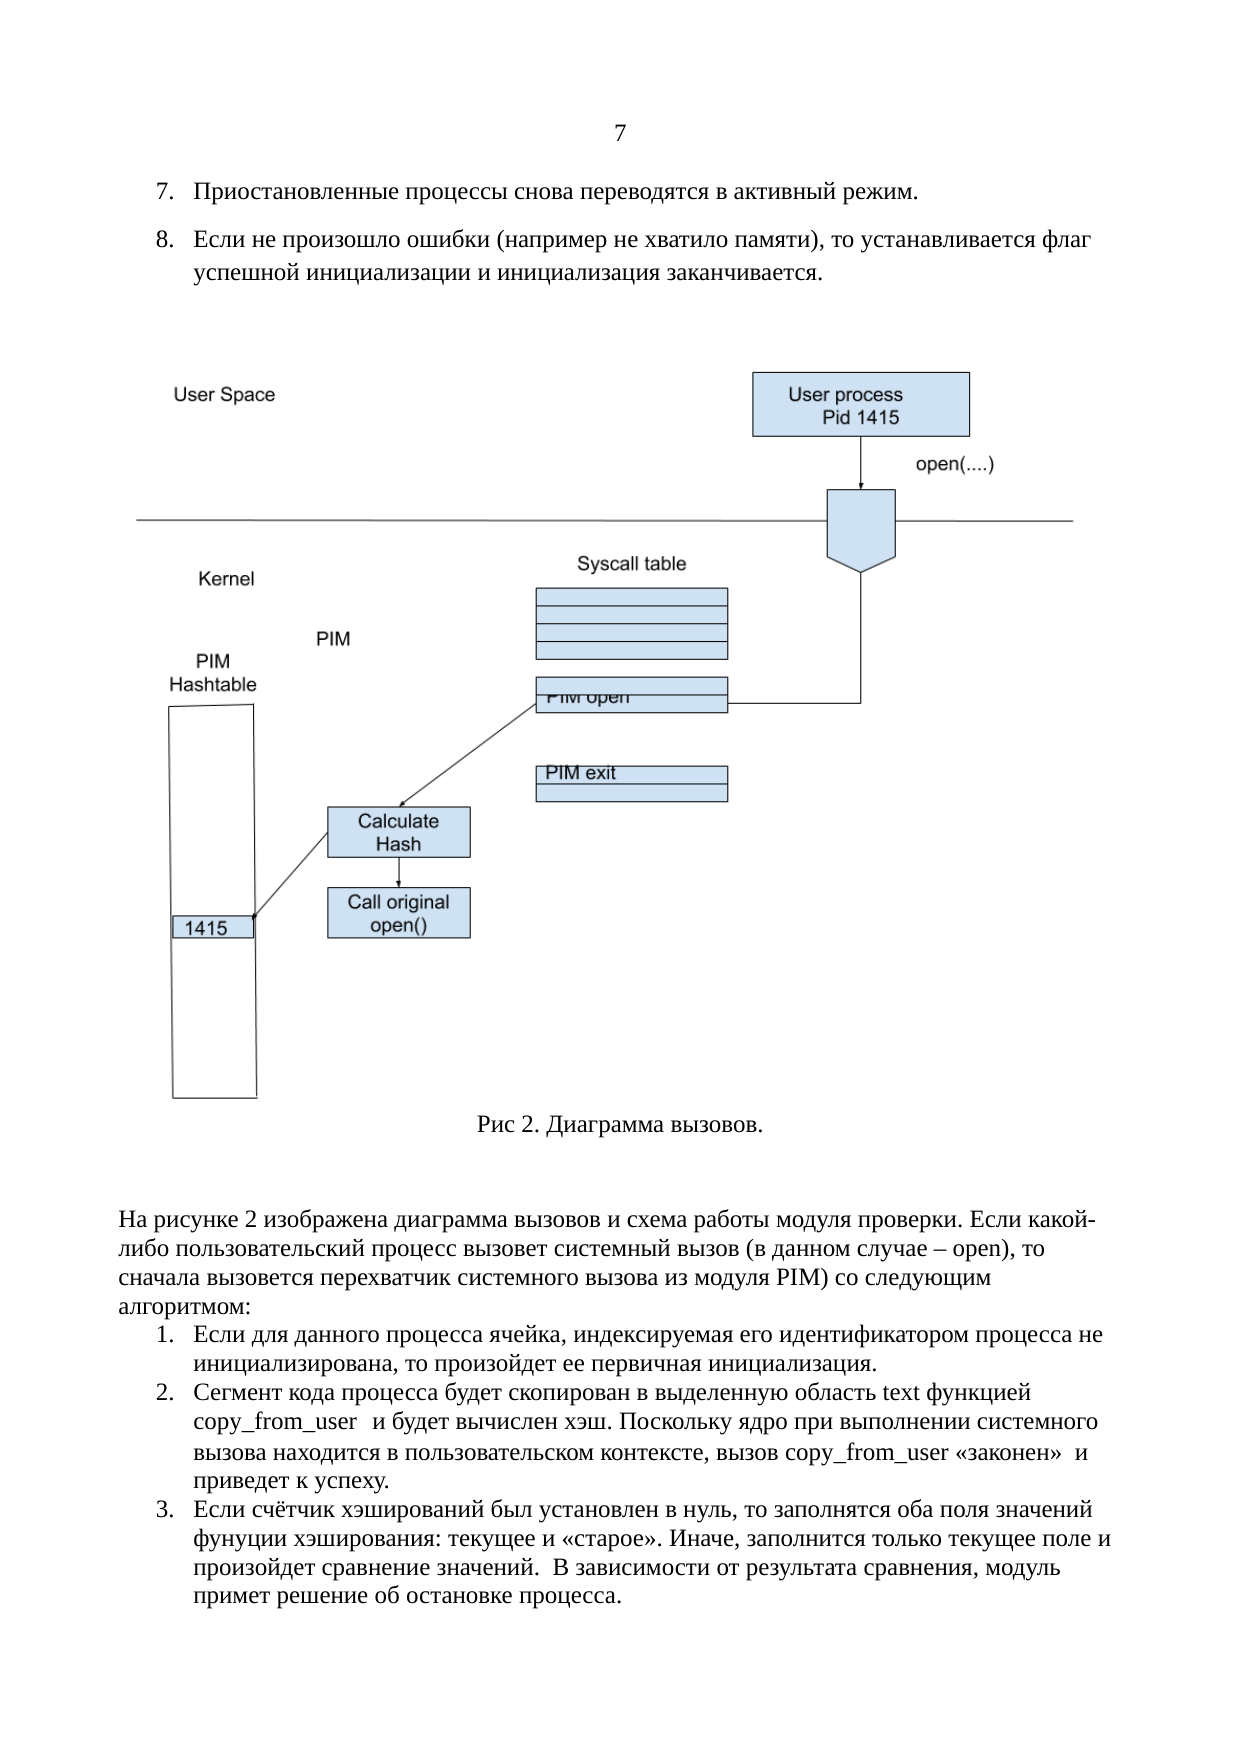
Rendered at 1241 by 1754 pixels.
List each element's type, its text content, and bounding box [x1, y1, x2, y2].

text Рис 2. Диаграмма вызовов. [118, 1106, 1122, 1138]
picture [118, 352, 1123, 1106]
list Если счётчик хэширований был установлен в нуль, то заполнятся оба поля значений фунуции хэширования: текущее и «старое». Иначе, заполнится только текущее поле и произойдет сравнение значений. В зависимости от результата сравнения, модуль примет решение об остановке процесса. [156, 1494, 1122, 1609]
list Если не произошло ошибки (например не хватило памяти), то устанавливается флаг успешной инициализации и инициализация заканчивается. [156, 224, 1122, 286]
list Приостановленные процессы снова переводятся в активный режим. [156, 176, 1122, 205]
list Сегмент кода процесса будет скопирован в выделенную область text функцией copy_from_user и будет вычислен хэш. Поскольку ядро при выполнении системного вызова находится в пользовательском контексте, вызов copy_from_user «законен» и приведет к успеху. [156, 1377, 1122, 1494]
list Если для данного процесса ячейка, индексируемая его идентификатором процесса не инициализирована, то произойдет ее первичная инициализация. [156, 1319, 1122, 1377]
text На рисунке 2 изображена диаграмма вызовов и схема работы модуля проверки. Если какой-либо пользовательский процесс вызовет системный вызов (в данном случае – open), то сначала вызовется перехватчик системного вызова из модуля PIM) со следующим алгоритмом: [118, 1204, 1122, 1319]
